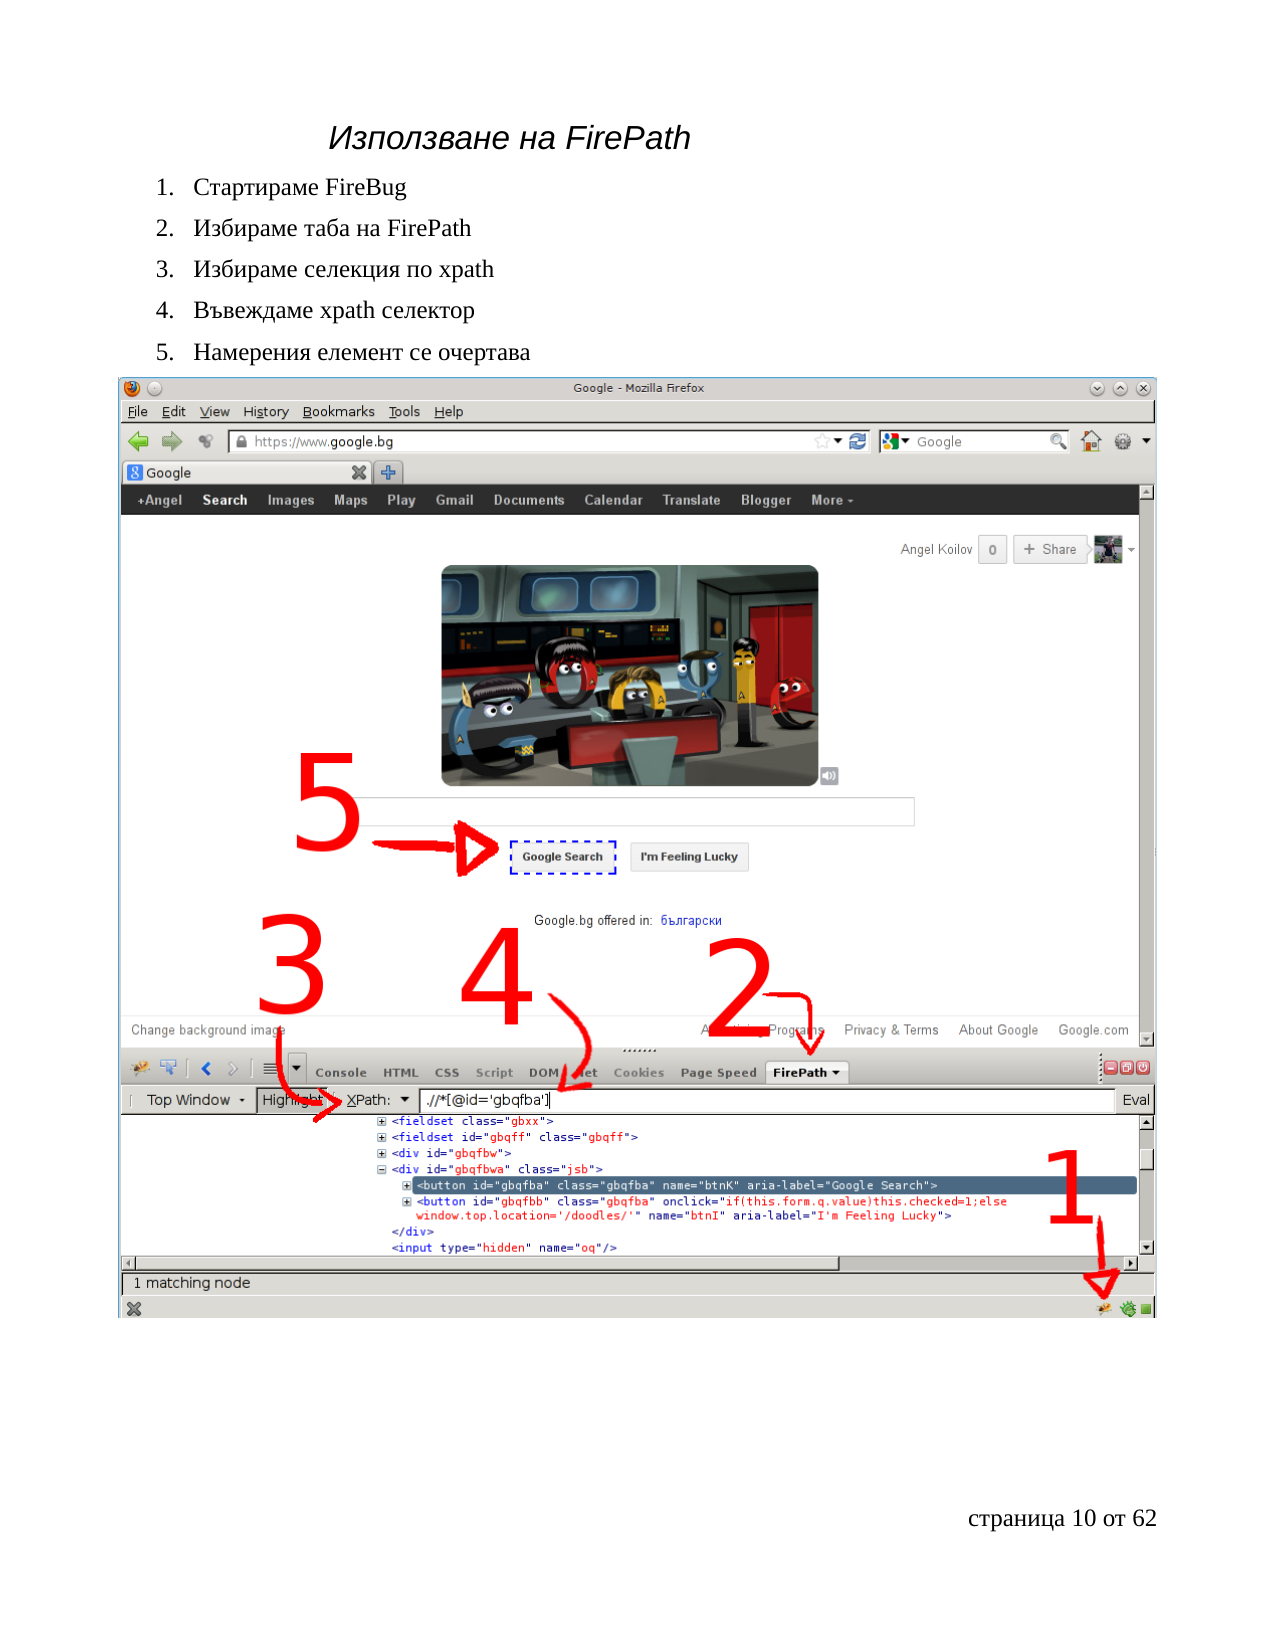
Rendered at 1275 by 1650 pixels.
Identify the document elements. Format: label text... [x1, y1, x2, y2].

list Намерения елемент се очертава [156, 337, 1157, 365]
picture [118, 377, 1157, 1318]
list Избираме таба на FirePath [156, 213, 1157, 242]
list Въвеждаме xpath селектор [156, 295, 1157, 324]
list Избираме селекция по xpath [156, 254, 1157, 283]
list Стартираме FireBug [156, 172, 1157, 200]
subtitle Използване на FirePath [328, 118, 1157, 157]
